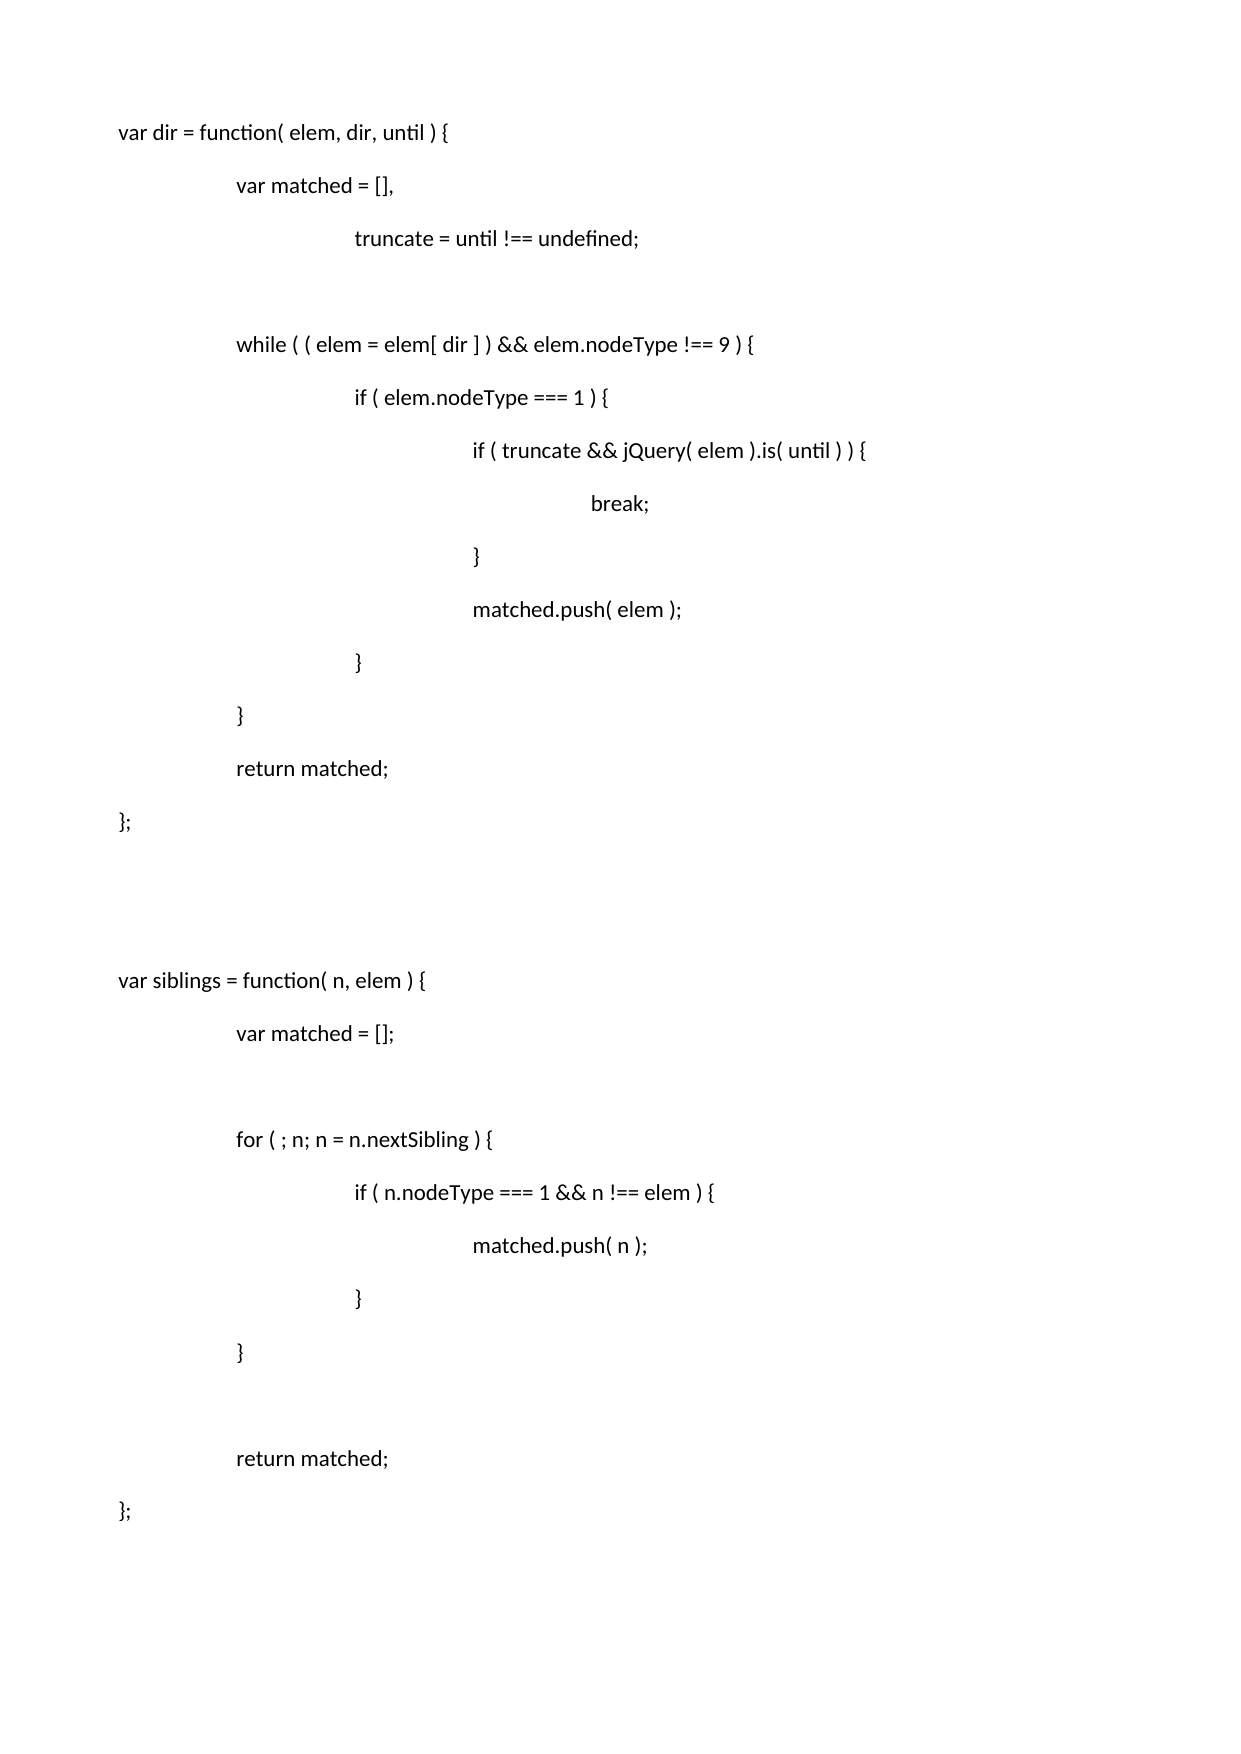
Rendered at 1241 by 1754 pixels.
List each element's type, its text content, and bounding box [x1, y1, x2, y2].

text } [118, 1284, 1122, 1313]
text } [118, 648, 1122, 676]
text truncate = until !== undefined; [118, 224, 1122, 252]
text if ( truncate && jQuery( elem ).is( until ) ) { [118, 436, 1122, 464]
text } [118, 701, 1122, 729]
text if ( n.nodeType === 1 && n !== elem ) { [118, 1178, 1122, 1207]
text matched.push( elem ); [118, 595, 1122, 623]
text if ( elem.nodeType === 1 ) { [118, 383, 1122, 411]
text }; [118, 1497, 1122, 1525]
text var siblings = function( n, elem ) { [118, 966, 1122, 994]
text } [118, 542, 1122, 570]
text var dir = function( elem, dir, until ) { [118, 118, 1122, 146]
text }; [118, 807, 1122, 835]
text var matched = [], [118, 171, 1122, 199]
text return matched; [118, 1444, 1122, 1472]
text break; [118, 489, 1122, 517]
text for ( ; n; n = n.nextSibling ) { [118, 1126, 1122, 1153]
text var matched = []; [118, 1019, 1122, 1047]
text matched.push( n ); [118, 1232, 1122, 1259]
text return matched; [118, 754, 1122, 782]
text } [118, 1338, 1122, 1366]
text while ( ( elem = elem[ dir ] ) && elem.nodeType !== 9 ) { [118, 330, 1122, 358]
